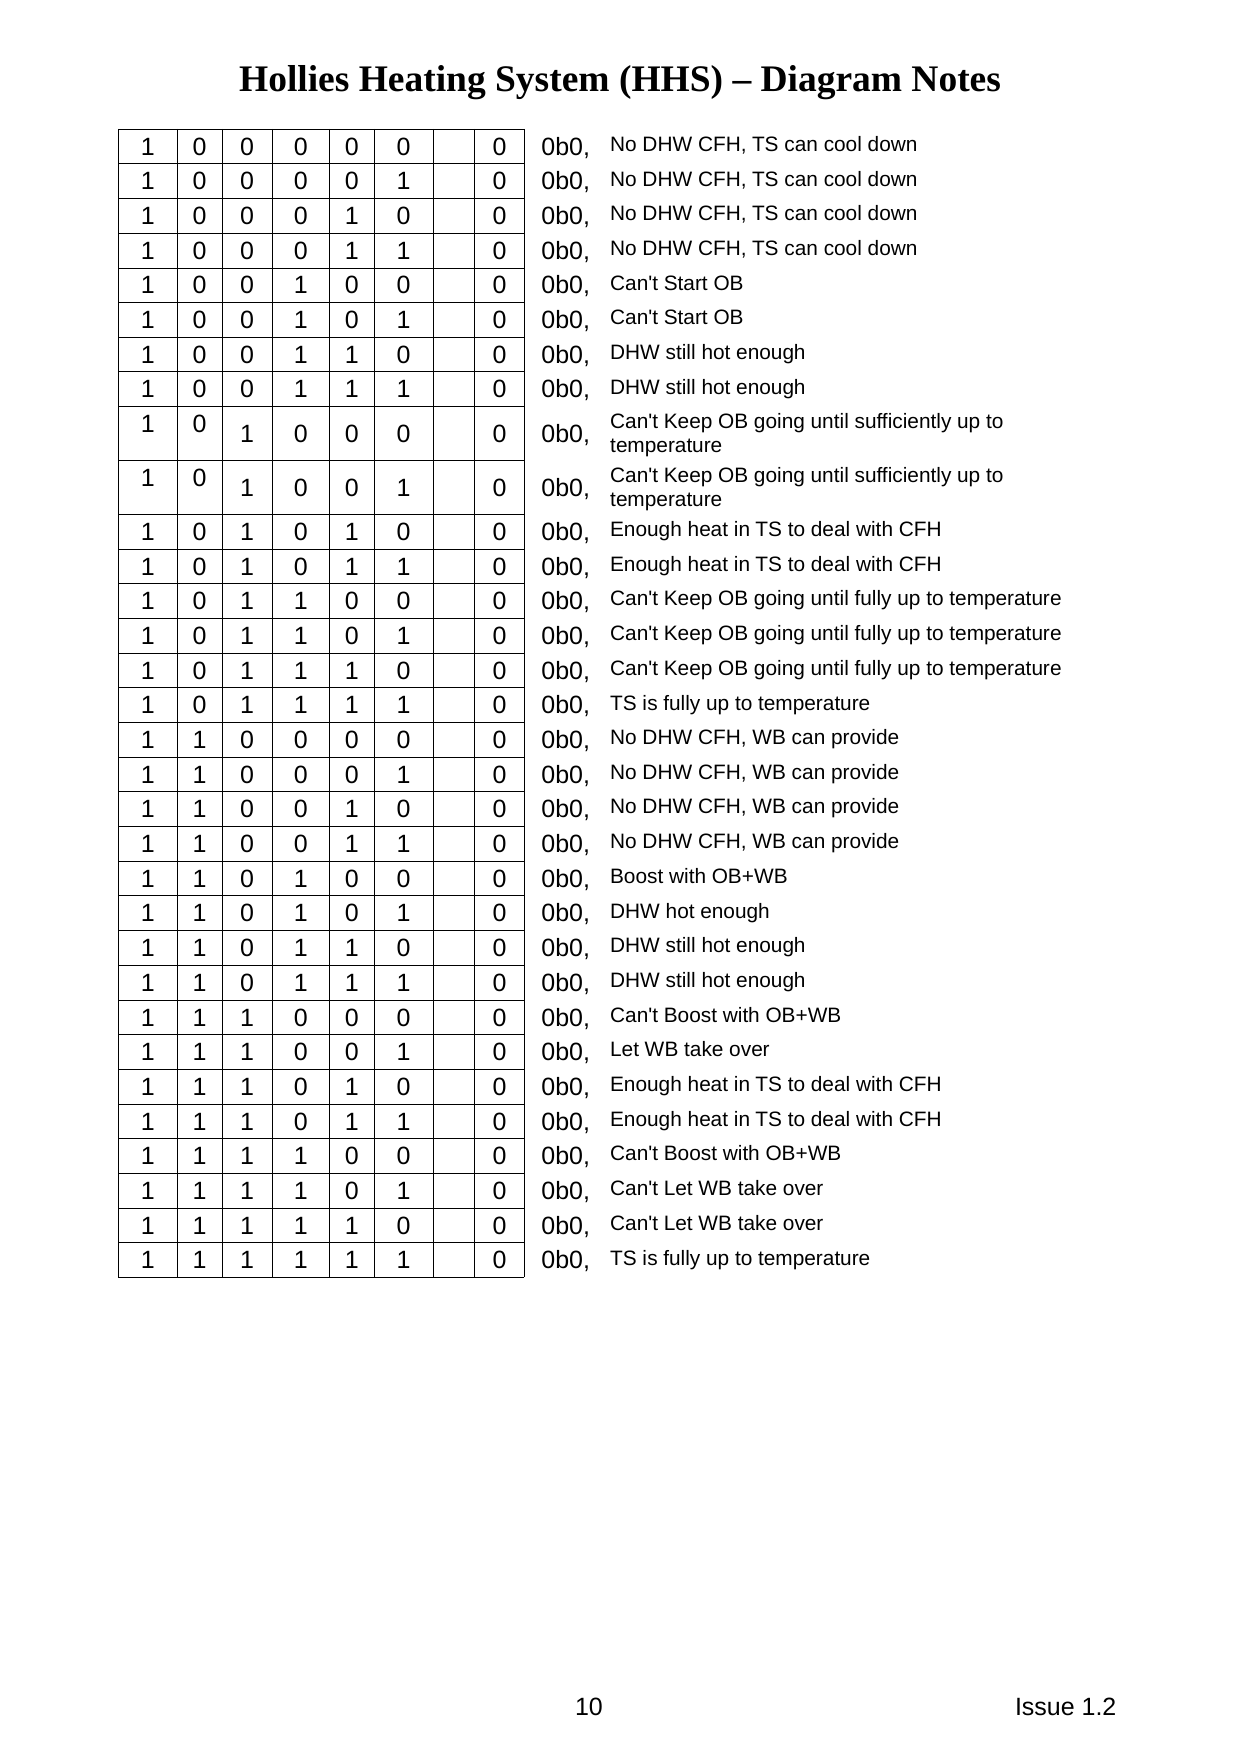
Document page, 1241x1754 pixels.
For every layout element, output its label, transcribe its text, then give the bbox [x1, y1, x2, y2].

table_cell 1 [223, 1001, 272, 1034]
table_cell 0 [475, 1035, 524, 1069]
table_cell 0b0, [525, 1138, 607, 1173]
table_cell 0b0, [525, 460, 607, 514]
table_cell 0b0, [525, 302, 607, 337]
table_cell 0 [475, 896, 524, 930]
table_cell [434, 688, 474, 722]
table_cell [434, 1209, 474, 1242]
table_cell DHW still hot enough [607, 930, 1122, 965]
table_cell 0 [375, 407, 433, 460]
table_cell 1 [273, 372, 329, 406]
table_cell 1 [330, 372, 374, 406]
table_cell 0 [475, 269, 524, 302]
table_cell 1 [330, 654, 374, 687]
table_cell 0 [475, 1070, 524, 1103]
table_cell [434, 407, 474, 460]
table_cell 0b0, [525, 895, 607, 930]
table_cell 0 [475, 1209, 524, 1242]
table_cell 1 [273, 654, 329, 687]
table_cell 1 [119, 1243, 177, 1277]
table_cell [434, 619, 474, 653]
table_cell 1 [178, 1243, 222, 1277]
table_cell [434, 896, 474, 930]
table_cell 1 [273, 1243, 329, 1277]
table_cell Can't Let WB take over [607, 1208, 1122, 1242]
table_cell Enough heat in TS to deal with CFH [607, 514, 1122, 548]
table_cell 0 [375, 130, 433, 163]
table_cell 1 [273, 931, 329, 965]
table_cell [434, 515, 474, 548]
table_cell 1 [223, 407, 272, 460]
table_cell 1 [223, 619, 272, 653]
table_cell 1 [330, 1243, 374, 1277]
table_cell 0b0, [525, 233, 607, 267]
table_cell 1 [223, 515, 272, 548]
table_cell 1 [119, 164, 177, 198]
table_cell 0 [330, 269, 374, 302]
table_cell 0b0, [525, 163, 607, 198]
table_cell 0 [375, 931, 433, 965]
table_cell Can't Start OB [607, 302, 1122, 337]
table_cell 0 [273, 723, 329, 757]
table_cell 1 [375, 372, 433, 406]
table_cell 0 [223, 827, 272, 861]
table_cell [434, 269, 474, 302]
table_cell 1 [223, 1209, 272, 1242]
table_cell [434, 966, 474, 999]
table_cell Can't Keep OB going until sufficiently up to temperature [607, 406, 1122, 460]
table_cell 0 [273, 1105, 329, 1138]
table_cell No DHW CFH, TS can cool down [607, 198, 1122, 233]
table_cell 1 [273, 338, 329, 371]
table_cell 1 [375, 896, 433, 930]
table_cell 1 [119, 966, 177, 999]
table_cell 0b0, [525, 1104, 607, 1138]
table_cell 1 [178, 1035, 222, 1069]
table_cell 1 [119, 1174, 177, 1208]
table_cell 1 [119, 550, 177, 583]
table_cell 0 [475, 234, 524, 267]
table_cell 1 [223, 1070, 272, 1103]
table_cell 1 [330, 966, 374, 999]
table_cell 0b0, [525, 198, 607, 233]
table_cell 1 [119, 461, 177, 514]
table_cell 1 [330, 1209, 374, 1242]
table_cell 1 [119, 619, 177, 653]
table_cell 0b0, [525, 826, 607, 861]
table_cell [434, 1070, 474, 1103]
table_cell 1 [273, 584, 329, 618]
table_cell 0 [273, 1001, 329, 1034]
table_cell 0 [375, 269, 433, 302]
table_cell No DHW CFH, TS can cool down [607, 163, 1122, 198]
table_cell [434, 338, 474, 371]
table_cell 1 [223, 584, 272, 618]
table_cell [434, 1243, 474, 1277]
table_cell 0b0, [525, 371, 607, 406]
table_cell 0 [223, 199, 272, 233]
table_cell 1 [223, 654, 272, 687]
table_cell [434, 758, 474, 791]
table_cell 0 [475, 792, 524, 826]
table_cell 1 [119, 758, 177, 791]
table_cell 1 [178, 723, 222, 757]
table_cell 1 [273, 1139, 329, 1173]
table_cell 0 [223, 303, 272, 337]
table_cell 1 [375, 758, 433, 791]
table_cell 1 [375, 164, 433, 198]
table_cell 1 [178, 1001, 222, 1034]
table_cell [434, 723, 474, 757]
table_cell [434, 1035, 474, 1069]
table_cell 1 [178, 1139, 222, 1173]
table_cell 0b0, [525, 1000, 607, 1034]
table_cell 0 [475, 862, 524, 895]
table_cell 1 [330, 550, 374, 583]
table_cell 1 [375, 234, 433, 267]
table_cell [434, 1105, 474, 1138]
table_cell 0 [178, 338, 222, 371]
table_cell 1 [273, 688, 329, 722]
table_cell 0 [223, 234, 272, 267]
table_cell 0 [178, 515, 222, 548]
table_cell 1 [273, 303, 329, 337]
table_cell 0 [475, 1105, 524, 1138]
table_cell 0 [178, 407, 222, 460]
table_cell 1 [178, 862, 222, 895]
table_cell 0 [223, 130, 272, 163]
table_cell 1 [330, 234, 374, 267]
table_cell 0b0, [525, 268, 607, 302]
table_cell 0 [475, 199, 524, 233]
table_cell 0 [223, 931, 272, 965]
table_cell 0b0, [525, 861, 607, 895]
table_cell 0 [223, 758, 272, 791]
table_cell 1 [375, 827, 433, 861]
table_cell 0 [375, 1070, 433, 1103]
table_cell 0 [178, 619, 222, 653]
table_cell Can't Boost with OB+WB [607, 1138, 1122, 1173]
table_cell 0 [223, 164, 272, 198]
table_cell 0 [330, 723, 374, 757]
table_cell 0b0, [525, 583, 607, 618]
table_cell 1 [273, 862, 329, 895]
table_cell 1 [119, 723, 177, 757]
table_cell 0 [330, 896, 374, 930]
table_cell DHW still hot enough [607, 337, 1122, 371]
table_cell 0 [178, 130, 222, 163]
table_cell 0 [330, 584, 374, 618]
table_cell [434, 654, 474, 687]
table_cell No DHW CFH, TS can cool down [607, 129, 1122, 163]
table_cell 0 [330, 1001, 374, 1034]
table_cell 1 [119, 407, 177, 460]
table_cell 0 [178, 164, 222, 198]
table_cell 0 [475, 1139, 524, 1173]
table_cell 0 [330, 461, 374, 514]
table_cell Enough heat in TS to deal with CFH [607, 1104, 1122, 1138]
table_cell [434, 164, 474, 198]
table_cell 0 [223, 372, 272, 406]
table_cell Can't Keep OB going until fully up to temperature [607, 583, 1122, 618]
table_cell 1 [375, 1105, 433, 1138]
table_cell 0 [475, 1001, 524, 1034]
table_cell 0 [475, 758, 524, 791]
table_cell No DHW CFH, TS can cool down [607, 233, 1122, 267]
table_cell 1 [330, 827, 374, 861]
table_cell 1 [375, 303, 433, 337]
table_cell 1 [273, 269, 329, 302]
table_cell 0 [475, 372, 524, 406]
table_cell 0 [475, 688, 524, 722]
table_cell 0 [475, 461, 524, 514]
table_cell [434, 234, 474, 267]
table_cell No DHW CFH, WB can provide [607, 722, 1122, 757]
table_cell 1 [178, 896, 222, 930]
table_cell 1 [375, 619, 433, 653]
table_cell 0 [475, 654, 524, 687]
table_cell 1 [223, 1105, 272, 1138]
table_cell 1 [119, 130, 177, 163]
table_cell 1 [119, 372, 177, 406]
table_cell 0 [475, 407, 524, 460]
table_cell 0b0, [525, 930, 607, 965]
table_cell 1 [273, 1209, 329, 1242]
table_cell 0 [475, 827, 524, 861]
table_cell 1 [223, 1035, 272, 1069]
table_cell 0 [223, 338, 272, 371]
table_cell Can't Boost with OB+WB [607, 1000, 1122, 1034]
table_cell 0b0, [525, 618, 607, 653]
table_cell 0 [375, 515, 433, 548]
table_cell 0 [475, 338, 524, 371]
table_cell 0 [330, 303, 374, 337]
table_cell 1 [119, 862, 177, 895]
table_cell 1 [330, 1105, 374, 1138]
table_cell 0 [178, 199, 222, 233]
table_cell 0 [273, 164, 329, 198]
table_cell [434, 584, 474, 618]
table_cell [434, 461, 474, 514]
table_cell 0 [475, 515, 524, 548]
table_cell 0 [273, 234, 329, 267]
table_cell 1 [119, 1001, 177, 1034]
table_cell 1 [178, 1174, 222, 1208]
table_cell 0b0, [525, 406, 607, 460]
table_cell 0 [375, 1001, 433, 1034]
table_cell 0 [178, 654, 222, 687]
table_cell 1 [273, 1174, 329, 1208]
table_cell 0 [223, 792, 272, 826]
table_cell 0 [475, 130, 524, 163]
table_cell [434, 792, 474, 826]
table_cell 0 [330, 758, 374, 791]
table_cell 0b0, [525, 1208, 607, 1242]
table_cell 1 [119, 199, 177, 233]
table_cell 0 [178, 550, 222, 583]
table_cell 0 [475, 931, 524, 965]
table_cell 1 [330, 792, 374, 826]
table_cell 0 [178, 461, 222, 514]
table_cell 1 [119, 827, 177, 861]
table_cell No DHW CFH, WB can provide [607, 826, 1122, 861]
table_cell TS is fully up to temperature [607, 687, 1122, 722]
table_cell 1 [223, 1174, 272, 1208]
table_cell 0 [273, 461, 329, 514]
table_cell [434, 862, 474, 895]
table_cell 1 [178, 758, 222, 791]
table_cell [434, 1174, 474, 1208]
table_cell 1 [375, 1174, 433, 1208]
table_cell 0 [375, 338, 433, 371]
table_cell 0 [330, 130, 374, 163]
table_cell 0 [330, 1139, 374, 1173]
table_cell DHW hot enough [607, 895, 1122, 930]
table_cell 0 [273, 1035, 329, 1069]
table_cell 1 [178, 827, 222, 861]
table_cell 1 [119, 1035, 177, 1069]
table_cell 1 [119, 792, 177, 826]
table_cell 0 [475, 619, 524, 653]
table_cell Let WB take over [607, 1034, 1122, 1069]
table_cell 1 [178, 1070, 222, 1103]
table_cell 1 [119, 931, 177, 965]
table_cell 0b0, [525, 687, 607, 722]
table_cell DHW still hot enough [607, 371, 1122, 406]
table_cell 0b0, [525, 549, 607, 583]
table_cell Can't Keep OB going until fully up to temperature [607, 618, 1122, 653]
table_cell Can't Keep OB going until sufficiently up to temperature [607, 460, 1122, 514]
table_cell 0 [330, 862, 374, 895]
table_cell 0 [273, 407, 329, 460]
table_cell 0 [273, 1070, 329, 1103]
table_cell 0b0, [525, 722, 607, 757]
table_cell [434, 931, 474, 965]
table_cell 1 [375, 1035, 433, 1069]
table_cell 1 [375, 550, 433, 583]
table_cell 0b0, [525, 1034, 607, 1069]
table_cell 1 [330, 515, 374, 548]
table_cell 0 [375, 654, 433, 687]
table_cell 0 [375, 584, 433, 618]
table_cell 0b0, [525, 514, 607, 548]
table_cell 1 [119, 1209, 177, 1242]
table_cell Can't Keep OB going until fully up to temperature [607, 653, 1122, 687]
table_cell 0 [273, 792, 329, 826]
table_cell 1 [178, 1209, 222, 1242]
table_cell 1 [119, 1105, 177, 1138]
table_cell 0b0, [525, 337, 607, 371]
table_cell 0b0, [525, 965, 607, 999]
table_cell 0 [475, 584, 524, 618]
table_cell 1 [223, 550, 272, 583]
table_cell 1 [273, 619, 329, 653]
table_cell 0 [178, 303, 222, 337]
table_cell 0 [475, 1174, 524, 1208]
table_cell 1 [375, 1243, 433, 1277]
table_cell 1 [178, 792, 222, 826]
table_cell 0 [223, 269, 272, 302]
table_cell 1 [273, 896, 329, 930]
table_cell 1 [330, 1070, 374, 1103]
table_cell 0 [375, 723, 433, 757]
table_cell 1 [223, 688, 272, 722]
table_cell 0 [273, 130, 329, 163]
table_cell 0 [475, 550, 524, 583]
table_cell Enough heat in TS to deal with CFH [607, 1069, 1122, 1103]
table_cell 0 [475, 303, 524, 337]
table_cell 0 [330, 1174, 374, 1208]
table_cell 0 [178, 688, 222, 722]
table_cell [434, 827, 474, 861]
table_cell 0 [475, 164, 524, 198]
table_cell 1 [273, 966, 329, 999]
table_cell 1 [119, 234, 177, 267]
table_cell 0 [475, 966, 524, 999]
table_cell 0b0, [525, 1069, 607, 1103]
table_cell [434, 372, 474, 406]
table_cell [434, 1139, 474, 1173]
table_cell Enough heat in TS to deal with CFH [607, 549, 1122, 583]
table_cell 1 [119, 688, 177, 722]
table_cell 1 [223, 1139, 272, 1173]
table_cell 1 [119, 269, 177, 302]
table_cell 0 [273, 515, 329, 548]
table_cell 1 [178, 966, 222, 999]
table_cell 0 [375, 199, 433, 233]
table_cell 0 [223, 723, 272, 757]
table_cell 0 [178, 234, 222, 267]
table_cell 0 [223, 896, 272, 930]
table_cell 1 [330, 688, 374, 722]
table_cell 0 [330, 1035, 374, 1069]
table_cell [434, 1001, 474, 1034]
table_cell Boost with OB+WB [607, 861, 1122, 895]
table_cell 1 [119, 584, 177, 618]
table_cell 1 [223, 1243, 272, 1277]
table_cell 0 [330, 164, 374, 198]
table_cell 1 [119, 303, 177, 337]
table_cell 1 [375, 461, 433, 514]
table_cell [434, 199, 474, 233]
table_cell 1 [119, 654, 177, 687]
table_cell 0b0, [525, 1173, 607, 1208]
table_cell 1 [330, 338, 374, 371]
table_cell 0 [178, 584, 222, 618]
table_cell 0 [330, 407, 374, 460]
table_cell 0 [178, 269, 222, 302]
table_cell 0 [223, 966, 272, 999]
table_cell Can't Let WB take over [607, 1173, 1122, 1208]
table_cell 1 [119, 1139, 177, 1173]
table_cell 0b0, [525, 757, 607, 791]
table_cell 0 [223, 862, 272, 895]
table_cell 1 [119, 1070, 177, 1103]
table_cell 0 [475, 723, 524, 757]
table_cell 0 [375, 862, 433, 895]
table_cell 0b0, [525, 1242, 607, 1277]
table_cell [434, 130, 474, 163]
table_cell 0 [475, 1243, 524, 1277]
table_cell 0 [375, 792, 433, 826]
table_cell [434, 303, 474, 337]
table_cell 1 [375, 688, 433, 722]
table_cell 0 [273, 758, 329, 791]
table_cell 0b0, [525, 791, 607, 826]
table_cell 0 [375, 1209, 433, 1242]
table_cell 1 [375, 966, 433, 999]
table_cell 0 [273, 827, 329, 861]
table_cell 1 [330, 199, 374, 233]
table_cell 0 [330, 619, 374, 653]
table_cell 1 [119, 515, 177, 548]
table_cell 1 [119, 896, 177, 930]
table_cell [434, 550, 474, 583]
table_cell 0b0, [525, 129, 607, 163]
table_cell 1 [178, 931, 222, 965]
table_cell 1 [223, 461, 272, 514]
table_cell No DHW CFH, WB can provide [607, 791, 1122, 826]
table_cell 0 [273, 199, 329, 233]
table_cell TS is fully up to temperature [607, 1242, 1122, 1277]
table_cell DHW still hot enough [607, 965, 1122, 999]
table_cell 0 [273, 550, 329, 583]
table_cell No DHW CFH, WB can provide [607, 757, 1122, 791]
table_cell Can't Start OB [607, 268, 1122, 302]
table_cell 1 [119, 338, 177, 371]
table_cell 0 [375, 1139, 433, 1173]
table_cell 0 [178, 372, 222, 406]
table_cell 1 [178, 1105, 222, 1138]
table_cell 0b0, [525, 653, 607, 687]
table_cell 1 [330, 931, 374, 965]
